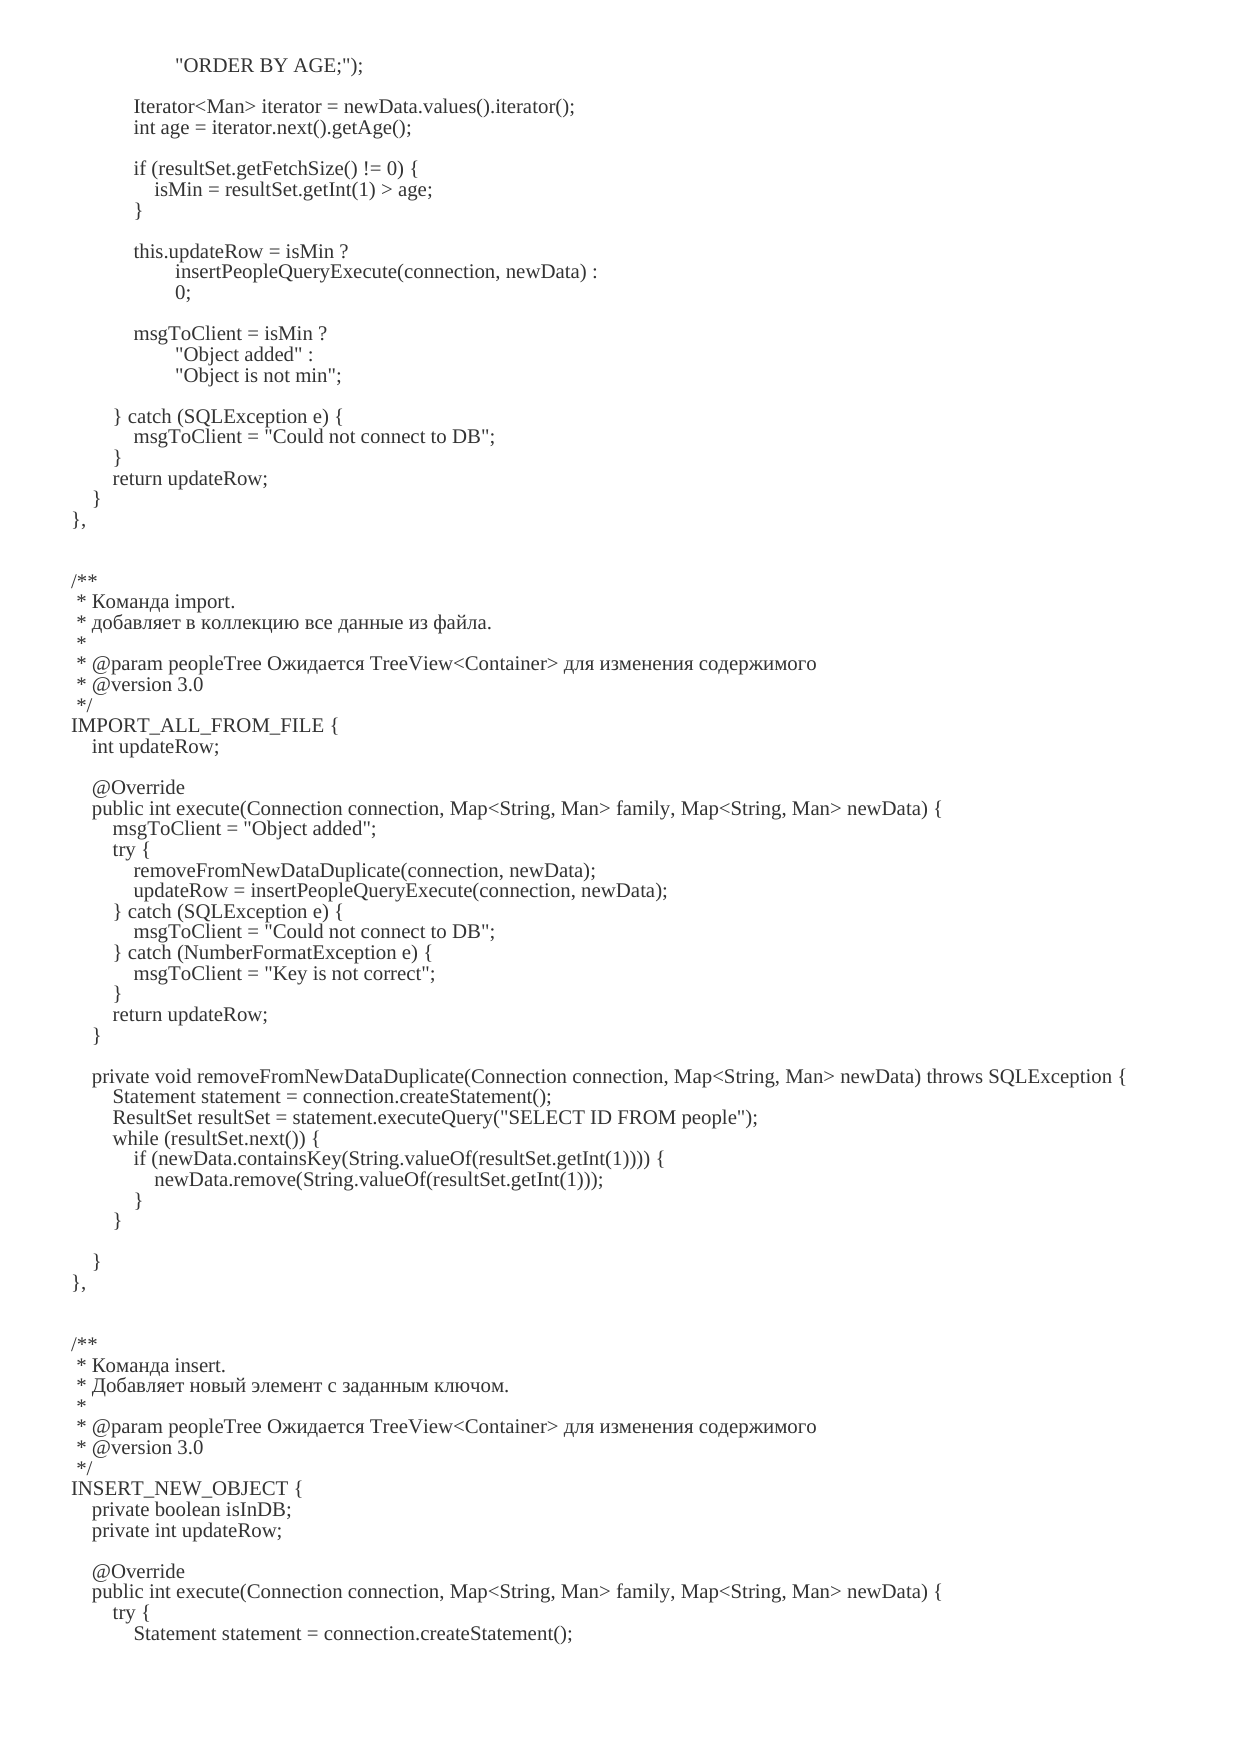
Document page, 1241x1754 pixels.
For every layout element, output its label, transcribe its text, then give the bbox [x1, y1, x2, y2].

text try { [50, 840, 1202, 861]
text * добавляет в коллекцию все данные из файла. [50, 613, 1202, 634]
text msgToClient = "Could not connect to DB"; [50, 427, 1202, 448]
text try { [50, 1603, 1202, 1624]
text return updateRow; [50, 1005, 1202, 1026]
text @Override [50, 778, 1202, 799]
text IMPORT_ALL_FROM_FILE { [50, 716, 1202, 737]
text msgToClient = "Object added"; [50, 819, 1202, 840]
text * @param peopleTree Ожидается TreeView<Container> для изменения содержимого [50, 1417, 1202, 1438]
text } [50, 1191, 1202, 1211]
text } catch (SQLException e) { [50, 407, 1202, 427]
text private int updateRow; [50, 1521, 1202, 1541]
text */ [50, 696, 1202, 716]
text }, [50, 1273, 1202, 1294]
text msgToClient = isMin ? [50, 324, 1202, 345]
text /** [50, 572, 1202, 592]
text insertPeopleQueryExecute(connection, newData) : [50, 262, 1202, 283]
text } [50, 489, 1202, 510]
text } [50, 1026, 1202, 1046]
text int age = iterator.next().getAge(); [50, 118, 1202, 139]
text newData.remove(String.valueOf(resultSet.getInt(1))); [50, 1170, 1202, 1191]
text @Override [50, 1562, 1202, 1582]
text /** [50, 1335, 1202, 1356]
text } [50, 448, 1202, 469]
text "Object added" : [50, 345, 1202, 366]
text msgToClient = "Could not connect to DB"; [50, 922, 1202, 943]
text this.updateRow = isMin ? [50, 242, 1202, 262]
text * [50, 1397, 1202, 1417]
text * Команда import. [50, 592, 1202, 613]
text int updateRow; [50, 737, 1202, 757]
text * @version 3.0 [50, 1438, 1202, 1459]
text } catch (SQLException e) { [50, 902, 1202, 922]
text updateRow = insertPeopleQueryExecute(connection, newData); [50, 881, 1202, 902]
text public int execute(Connection connection, Map<String, Man> family, Map<String, Man> newData) { [50, 1582, 1202, 1603]
text } [50, 1252, 1202, 1273]
text }, [50, 510, 1202, 531]
text isMin = resultSet.getInt(1) > age; [50, 180, 1202, 201]
text "ORDER BY AGE;"); [50, 56, 1202, 77]
text while (resultSet.next()) { [50, 1129, 1202, 1149]
text * @version 3.0 [50, 675, 1202, 696]
text return updateRow; [50, 469, 1202, 489]
text INSERT_NEW_OBJECT { [50, 1479, 1202, 1500]
text Iterator<Man> iterator = newData.values().iterator(); [50, 97, 1202, 118]
text * Команда insert. [50, 1356, 1202, 1376]
text } [50, 1211, 1202, 1232]
text } catch (NumberFormatException e) { [50, 943, 1202, 964]
text * @param peopleTree Ожидается TreeView<Container> для изменения содержимого [50, 654, 1202, 675]
text removeFromNewDataDuplicate(connection, newData); [50, 861, 1202, 881]
text * Добавляет новый элемент с заданным ключом. [50, 1376, 1202, 1397]
text ResultSet resultSet = statement.executeQuery("SELECT ID FROM people"); [50, 1108, 1202, 1129]
text msgToClient = "Key is not correct"; [50, 964, 1202, 984]
text } [50, 984, 1202, 1005]
text if (resultSet.getFetchSize() != 0) { [50, 159, 1202, 180]
text "Object is not min"; [50, 366, 1202, 386]
text * [50, 634, 1202, 654]
text */ [50, 1459, 1202, 1479]
text } [50, 201, 1202, 221]
text if (newData.containsKey(String.valueOf(resultSet.getInt(1)))) { [50, 1149, 1202, 1170]
text public int execute(Connection connection, Map<String, Man> family, Map<String, Man> newData) { [50, 799, 1202, 819]
text private void removeFromNewDataDuplicate(Connection connection, Map<String, Man> newData) throws SQLException { [50, 1067, 1202, 1087]
text private boolean isInDB; [50, 1500, 1202, 1521]
text 0; [50, 283, 1202, 304]
text Statement statement = connection.createStatement(); [50, 1624, 1202, 1644]
text Statement statement = connection.createStatement(); [50, 1087, 1202, 1108]
